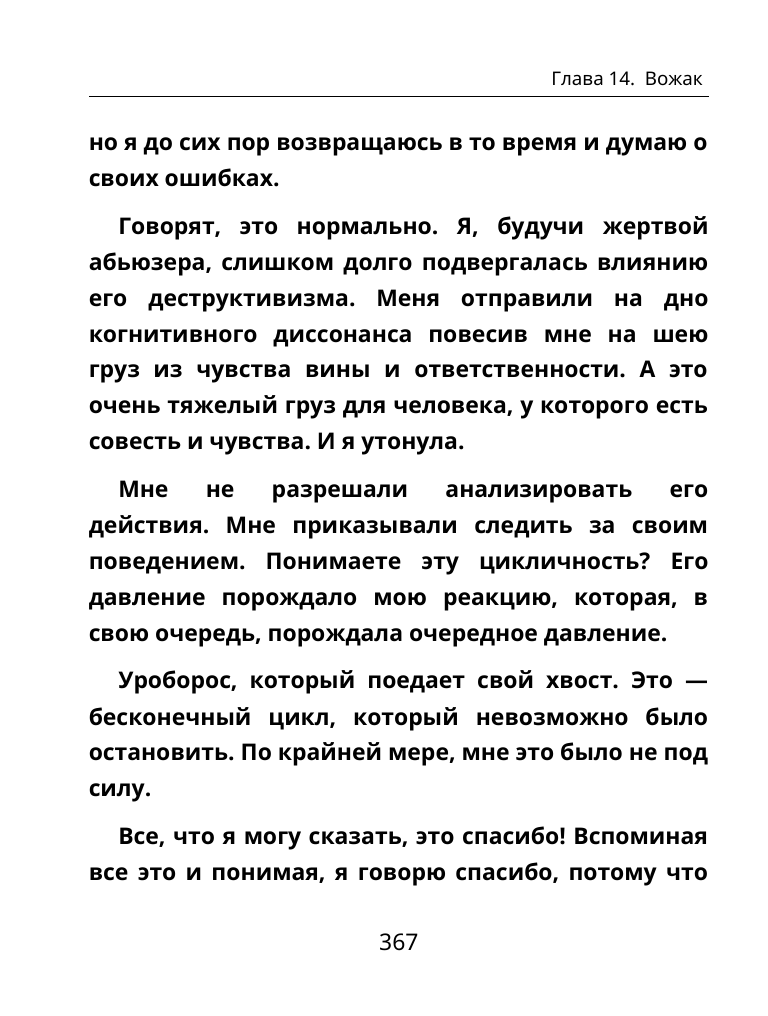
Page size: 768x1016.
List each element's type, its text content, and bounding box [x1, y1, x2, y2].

text Говорят, это нормально. Я, будучи жертвой абьюзера, слишком долго подвергалась влиянию его деструктивизма. Меня отправили на дно когнитивного диссонанса повесив мне на шею груз из чувства вины и ответственности. А это очень тяжелый груз для человека, у которого есть совесть и чувства. И я утонула. [88, 210, 709, 457]
text Мне не разрешали анализировать его действия. Мне приказывали следить за своим поведением. Понимаете эту цикличность? Его давление порождало мою реакцию, которая, в свою очередь, порождала очередное давление. [88, 473, 709, 648]
text Все, что я могу сказать, это спасибо! Вспоминая все это и понимая, я говорю спасибо, потому что [88, 820, 709, 887]
text но я до сих пор возвращаюсь в то время и думаю о своих ошибках. [88, 126, 709, 193]
text Уроборос, который поедает свой хвост. Это — бесконечный цикл, который невозможно было остановить. По крайней мере, мне это было не под силу. [88, 664, 709, 803]
